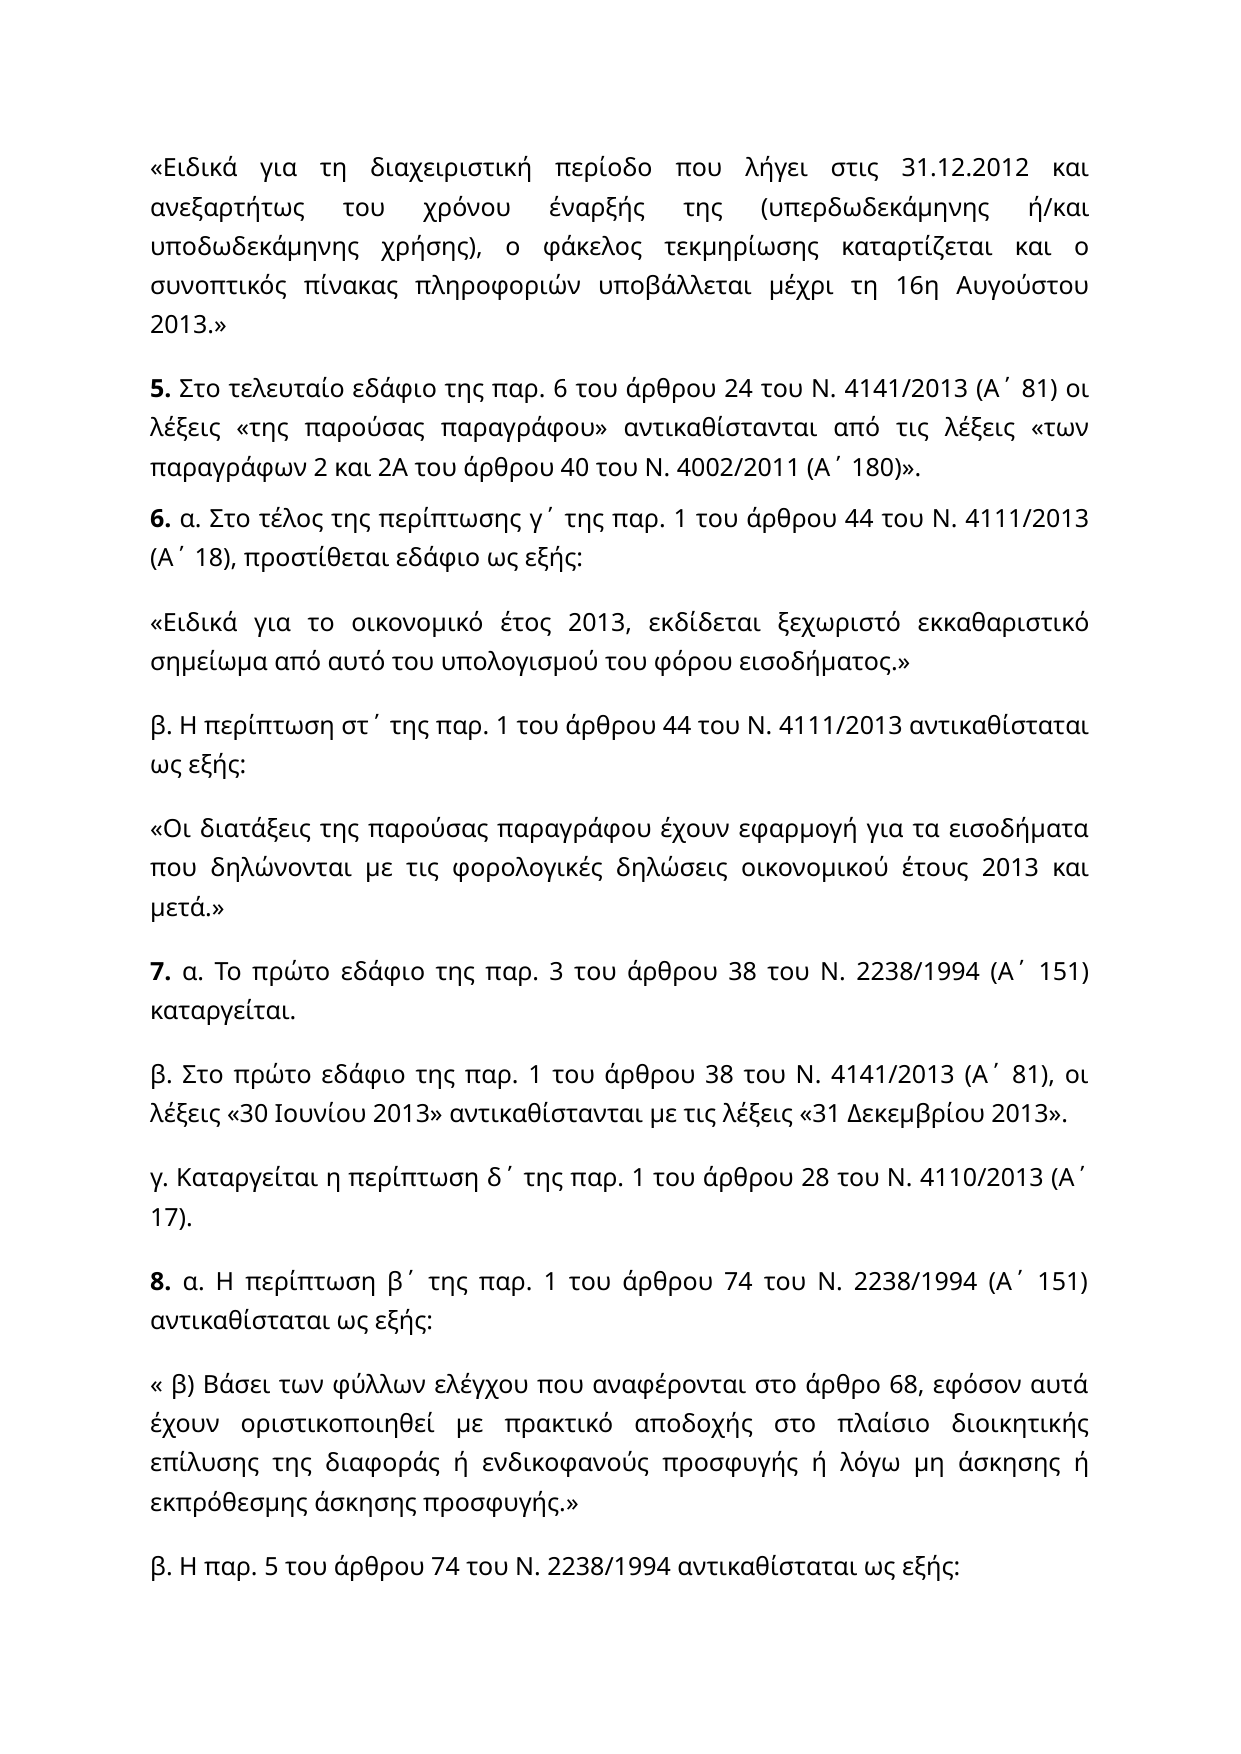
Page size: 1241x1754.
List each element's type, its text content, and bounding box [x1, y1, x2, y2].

text 6. α. Στο τέλος της περίπτωσης γ΄ της παρ. 1 του άρθρου 44 του Ν. 4111/2013 (Α΄ 18), προστίθεται εδάφιο ως εξής: [150, 501, 1090, 574]
text γ. Καταργείται η περίπτωση δ΄ της παρ. 1 του άρθρου 28 του Ν. 4110/2013 (Α΄ 17). [150, 1160, 1090, 1233]
text 7. α. Το πρώτο εδάφιο της παρ. 3 του άρθρου 38 του Ν. 2238/1994 (Α΄ 151) καταργείται. [150, 953, 1090, 1027]
text «Ειδικά για τη διαχειριστική περίοδο που λήγει στις 31.12.2012 και ανεξαρτήτως του χρόνου έναρξής της (υπερδωδεκάμηνης ή/και υποδωδεκάμηνης χρήσης), ο φάκελος τεκμηρίωσης καταρτίζεται και ο συνοπτικός πίνακας πληροφοριών υποβάλλεται μέχρι τη 16η Αυγούστου 2013.» [150, 150, 1090, 341]
text β. Στο πρώτο εδάφιο της παρ. 1 του άρθρου 38 του Ν. 4141/2013 (Α΄ 81), οι λέξεις «30 Ιουνίου 2013» αντικαθίστανται με τις λέξεις «31 Δεκεμβρίου 2013». [150, 1057, 1090, 1130]
text « β) Βάσει των φύλλων ελέγχου που αναφέρονται στο άρθρο 68, εφόσον αυτά έχουν οριστικοποιηθεί με πρακτικό αποδοχής στο πλαίσιο διοικητικής επίλυσης της διαφοράς ή ενδικοφανούς προσφυγής ή λόγω μη άσκησης ή εκπρόθεσμης άσκησης προσφυγής.» [150, 1367, 1090, 1518]
text 8. α. Η περίπτωση β΄ της παρ. 1 του άρθρου 74 του Ν. 2238/1994 (Α΄ 151) αντικαθίσταται ως εξής: [150, 1263, 1090, 1337]
text 5. Στο τελευταίο εδάφιο της παρ. 6 του άρθρου 24 του Ν. 4141/2013 (Α΄ 81) οι λέξεις «της παρούσας παραγράφου» αντικαθίστανται από τις λέξεις «των παραγράφων 2 και 2Α του άρθρου 40 του Ν. 4002/2011 (Α΄ 180)». [150, 371, 1090, 483]
text «Ειδικά για το οικονομικό έτος 2013, εκδίδεται ξεχωριστό εκκαθαριστικό σημείωμα από αυτό του υπολογισμού του φόρου εισοδήματος.» [150, 604, 1090, 677]
text β. Η περίπτωση στ΄ της παρ. 1 του άρθρου 44 του Ν. 4111/2013 αντικαθίσταται ως εξής: [150, 707, 1090, 781]
text «Οι διατάξεις της παρούσας παραγράφου έχουν εφαρμογή για τα εισοδήματα που δηλώνονται με τις φορολογικές δηλώσεις οικονομικού έτους 2013 και μετά.» [150, 811, 1090, 923]
text β. Η παρ. 5 του άρθρου 74 του Ν. 2238/1994 αντικαθίσταται ως εξής: [150, 1548, 1090, 1582]
